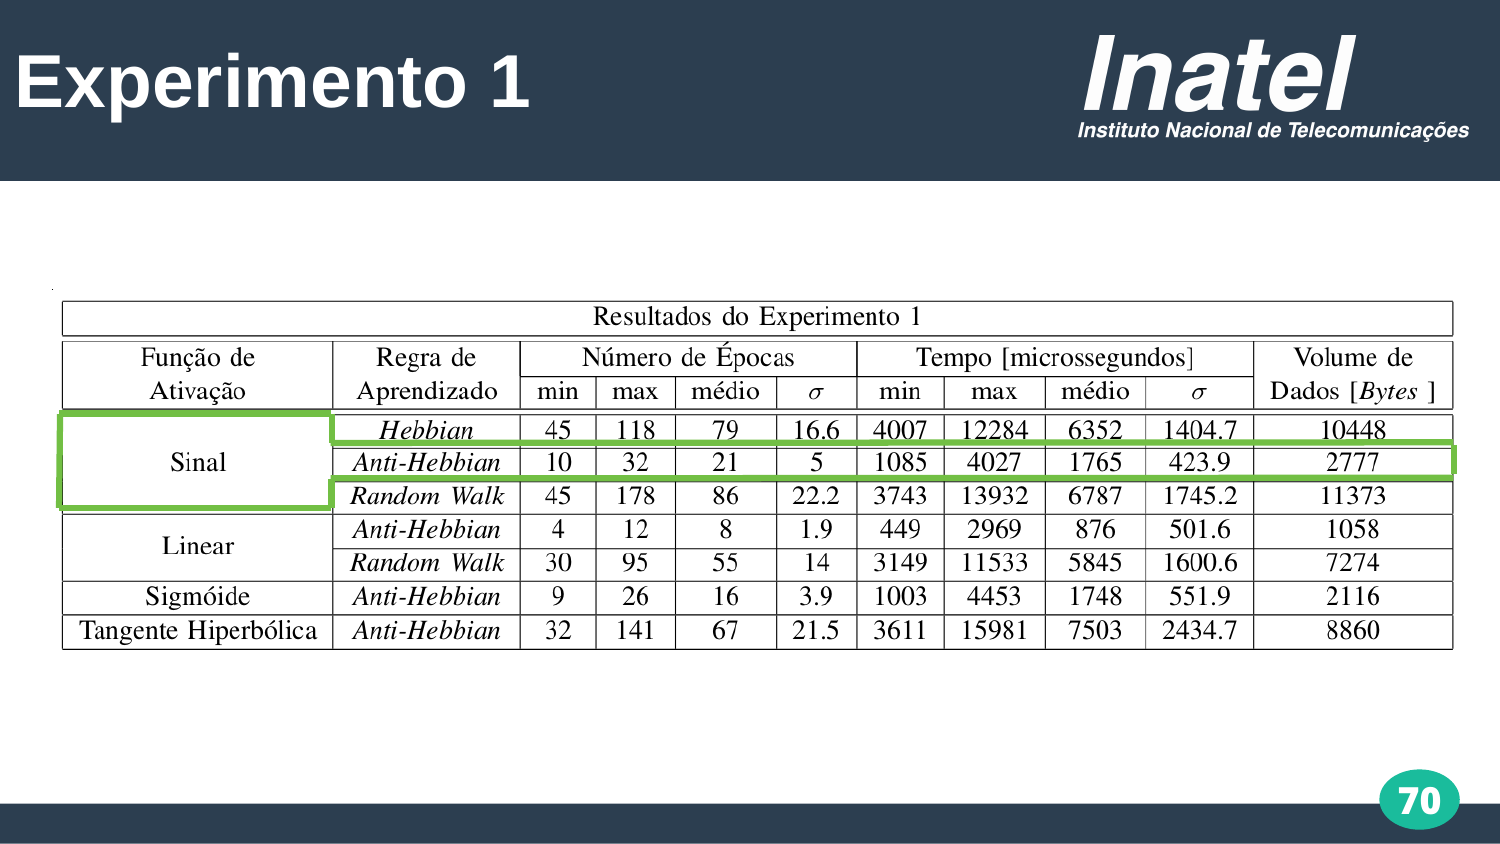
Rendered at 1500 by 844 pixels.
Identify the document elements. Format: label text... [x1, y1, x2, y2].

picture [1078, 35, 1469, 142]
picture [52, 289, 1465, 660]
text_box Experimento 1 [0, 27, 1063, 136]
